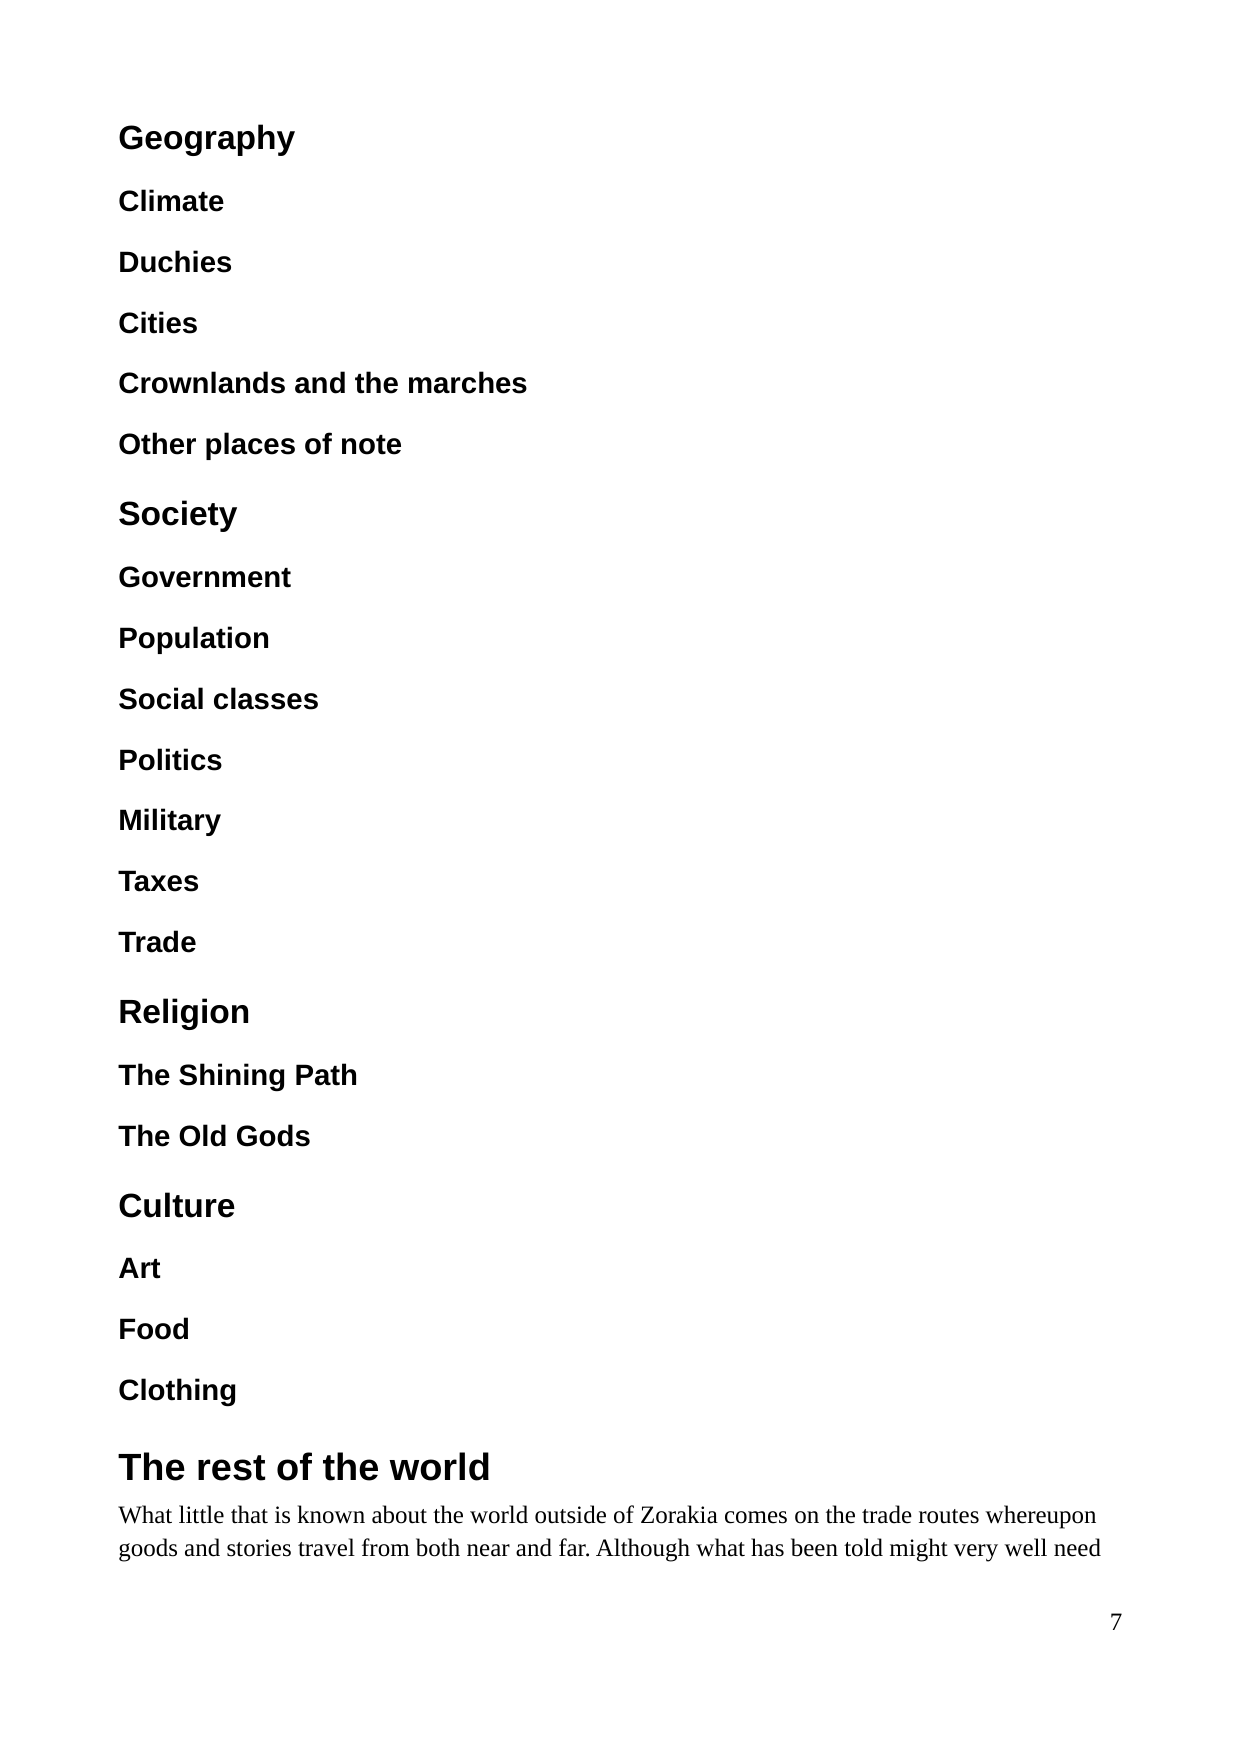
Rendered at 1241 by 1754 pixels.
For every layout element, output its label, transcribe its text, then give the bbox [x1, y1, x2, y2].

subtitle Other places of note [118, 427, 1122, 461]
subtitle Culture [118, 1186, 1122, 1224]
subtitle Religion [118, 992, 1122, 1031]
subtitle Society [118, 494, 1122, 533]
subtitle Government [118, 560, 1122, 594]
subtitle The Shining Path [118, 1058, 1122, 1092]
subtitle Art [118, 1251, 1122, 1285]
subtitle Military [118, 803, 1122, 837]
subtitle Social classes [118, 682, 1122, 715]
text What little that is known about the world outside of Zorakia comes on the trade routes whereupon goods and stories travel from both near and far. Although what has been told might very well need [118, 1501, 1122, 1562]
subtitle Climate [118, 184, 1122, 218]
subtitle The Old Gods [118, 1119, 1122, 1152]
subtitle Clothing [118, 1373, 1122, 1407]
subtitle Politics [118, 742, 1122, 776]
subtitle Geography [118, 118, 1122, 157]
subtitle Duchies [118, 245, 1122, 278]
subtitle Taxes [118, 864, 1122, 898]
subtitle The rest of the world [118, 1444, 1122, 1488]
subtitle Crownlands and the marches [118, 366, 1122, 400]
subtitle Food [118, 1312, 1122, 1346]
subtitle Population [118, 621, 1122, 654]
subtitle Trade [118, 925, 1122, 959]
subtitle Cities [118, 306, 1122, 339]
